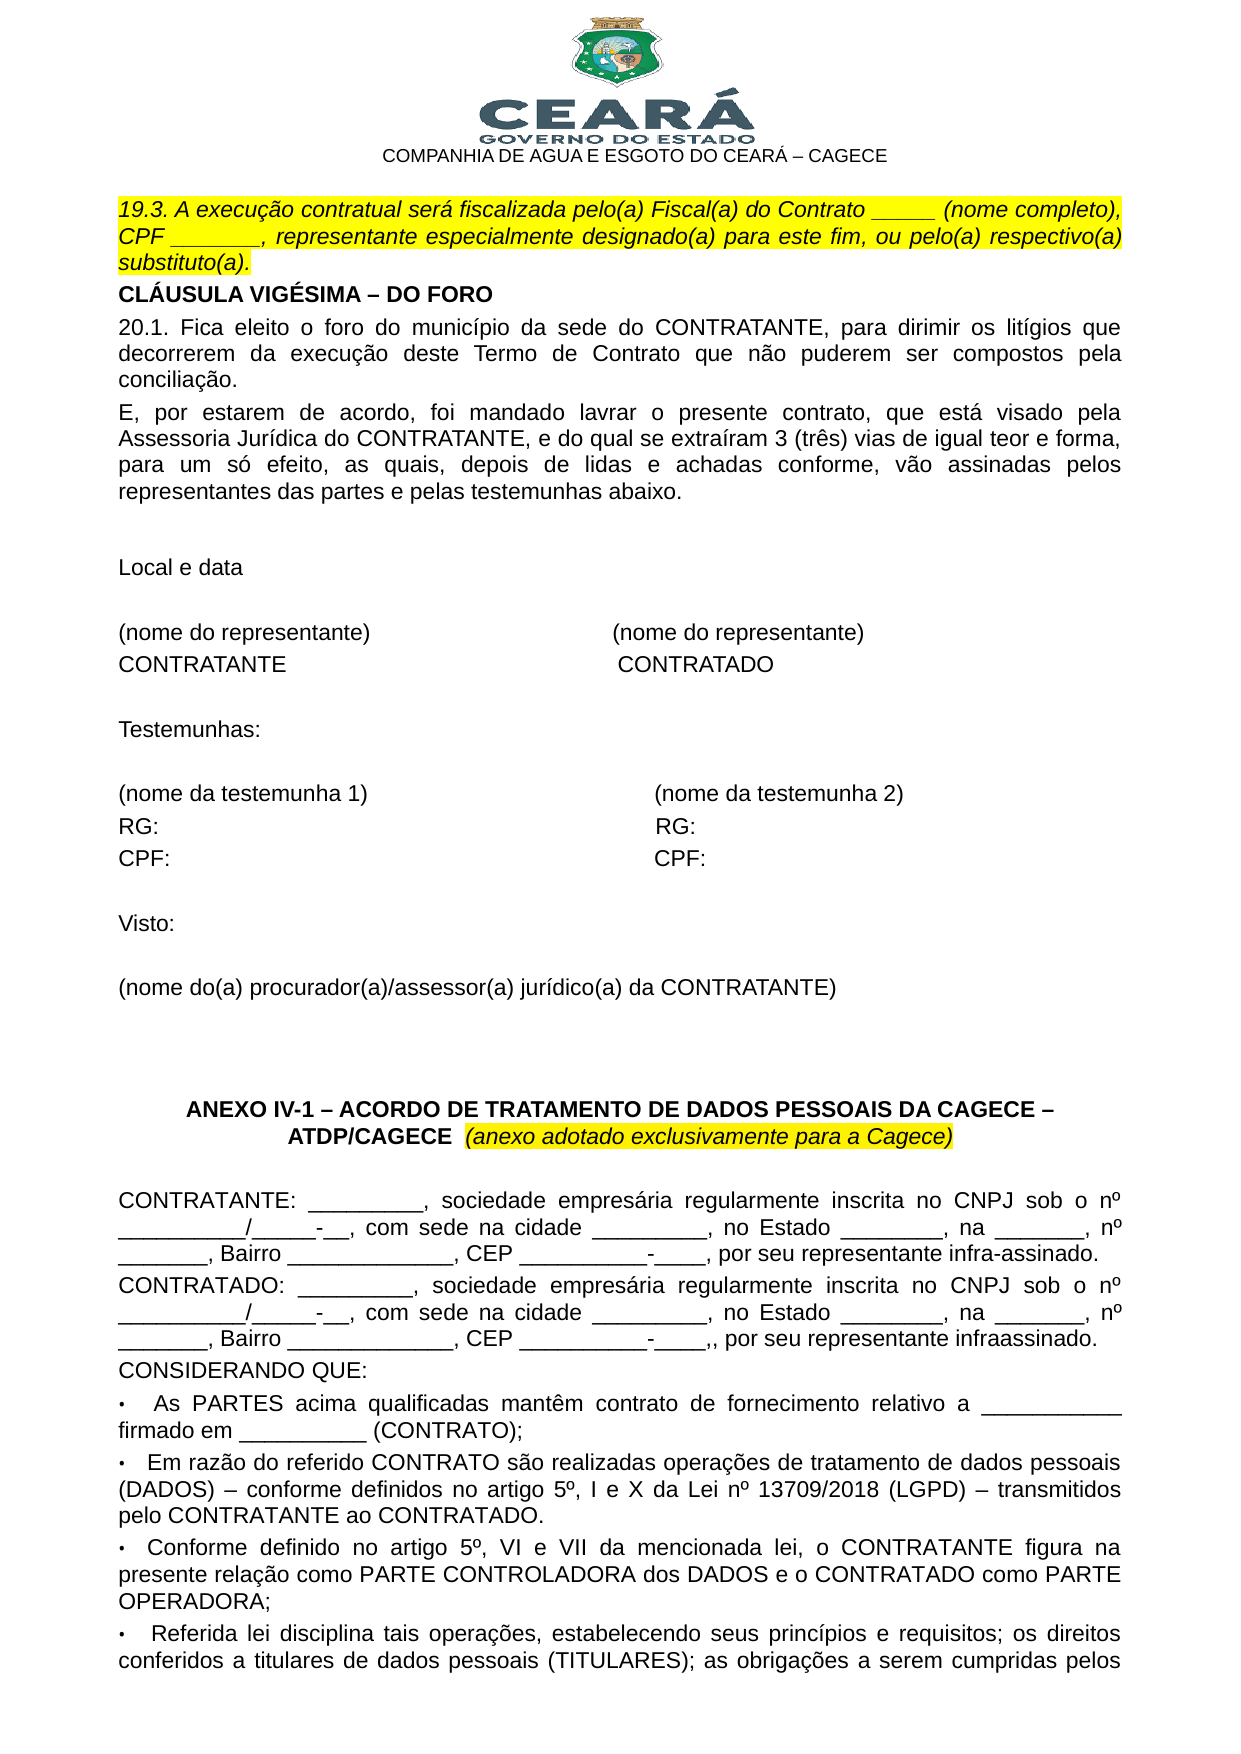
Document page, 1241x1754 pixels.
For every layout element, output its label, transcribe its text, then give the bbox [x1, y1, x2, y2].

text (nome da testemunha 1) (nome da testemunha 2) [118, 780, 1122, 807]
text (nome do representante) (nome do representante) [118, 619, 1122, 645]
list As PARTES acima qualificadas mantêm contrato de fornecimento relativo a ___________ firmado em __________ (CONTRATO); [118, 1390, 1122, 1443]
text CONTRATADO: _________, sociedade empresária regularmente inscrita no CNPJ sob o nº __________/_____-__, com sede na cidade _________, no Estado ________, na _______, nº _______, Bairro _____________, CEP __________-____,, por seu representante infraassinado. [118, 1272, 1122, 1351]
text ANEXO IV-1 – ACORDO DE TRATAMENTO DE DADOS PESSOAIS DA CAGECE – ATDP/CAGECE (anexo adotado exclusivamente para a Cagece) [118, 1096, 1122, 1149]
list Referida lei disciplina tais operações, estabelecendo seus princípios e requisitos; os direitos conferidos a titulares de dados pessoais (TITULARES); as obrigações a serem cumpridas pelos [118, 1620, 1122, 1673]
text (nome do(a) procurador(a)/assessor(a) jurídico(a) da CONTRATANTE) [118, 974, 1122, 1001]
text Local e data [118, 554, 1122, 581]
text 20.1. Fica eleito o foro do município da sede do CONTRATANTE, para dirimir os litígios que decorrerem da execução deste Termo de Contrato que não puderem ser compostos pela conciliação. [118, 314, 1122, 393]
text Testemunhas: [118, 716, 1122, 742]
text CLÁUSULA VIGÉSIMA – DO FORO [118, 281, 1122, 308]
list Conforme definido no artigo 5º, VI e VII da mencionada lei, o CONTRATANTE figura na presente relação como PARTE CONTROLADORA dos DADOS e o CONTRATADO como PARTE OPERADORA; [118, 1534, 1122, 1614]
picture [453, 12, 782, 148]
text 19.3. A execução contratual será fiscalizada pelo(a) Fiscal(a) do Contrato _____ (nome completo), CPF _______, representante especialmente designado(a) para este fim, ou pelo(a) respectivo(a) substituto(a). [118, 196, 1122, 275]
text CPF: CPF: [118, 845, 1122, 871]
list Em razão do referido CONTRATO são realizadas operações de tratamento de dados pessoais (DADOS) – conforme definidos no artigo 5º, I e X da Lei nº 13709/2018 (LGPD) – transmitidos pelo CONTRATANTE ao CONTRATADO. [118, 1449, 1122, 1528]
text RG: RG: [118, 813, 1122, 839]
text CONTRATANTE CONTRATADO [118, 651, 1122, 678]
text CONSIDERANDO QUE: [118, 1357, 1122, 1384]
text Visto: [118, 909, 1122, 936]
text CONTRATANTE: _________, sociedade empresária regularmente inscrita no CNPJ sob o nº __________/_____-__, com sede na cidade _________, no Estado ________, na _______, nº _______, Bairro _____________, CEP __________-____, por seu representante infra-assinado. [118, 1187, 1122, 1266]
text E, por estarem de acordo, foi mandado lavrar o presente contrato, que está visado pela Assessoria Jurídica do CONTRATANTE, e do qual se extraíram 3 (três) vias de igual teor e forma, para um só efeito, as quais, depois de lidas e achadas conforme, vão assinadas pelos representantes das partes e pelas testemunhas abaixo. [118, 399, 1122, 504]
